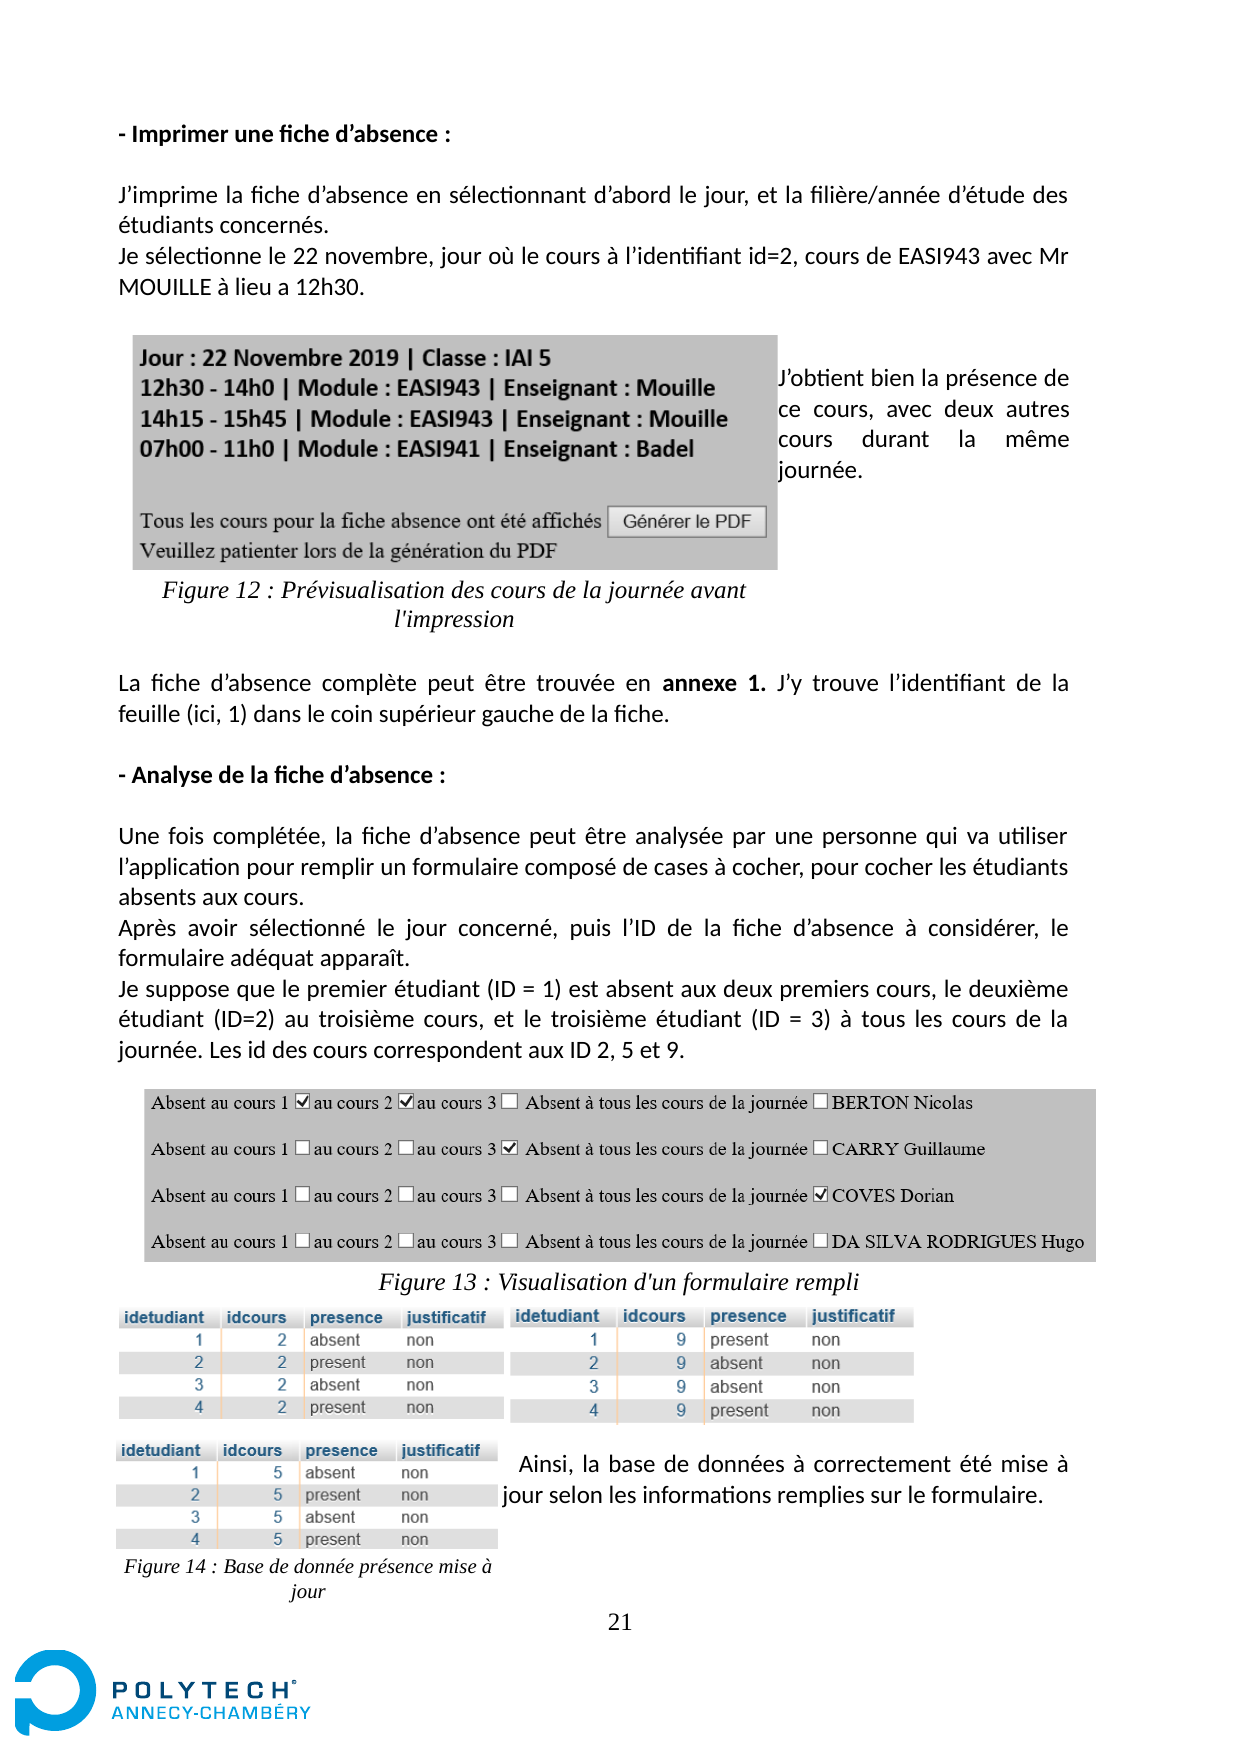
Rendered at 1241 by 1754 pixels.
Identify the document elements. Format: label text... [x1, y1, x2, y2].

text Figure 13 : Visualisation d'un formulaire rempli [144, 1262, 1096, 1296]
text Figure 14 : Base de donnée présence mise à jour [116, 1549, 502, 1603]
picture [144, 1089, 1096, 1262]
text J’obtient bien la présence de ce cours, avec deux autres cours durant la même journée. [778, 362, 1070, 484]
text Figure 12 : Prévisualisation des cours de la journée avant l'impression [133, 570, 778, 633]
text Je sélectionne le 22 novembre, jour où le cours à l’identifiant id=2, cours de EASI943 avec Mr MOUILLE à lieu a 12h30. [118, 240, 1070, 301]
text Une fois complétée, la fiche d’absence peut être analysée par une personne qui va utiliser l’application pour remplir un formulaire composé de cases à cocher, pour cocher les étudiants absents aux cours. [118, 820, 1070, 912]
text J’imprime la fiche d’absence en sélectionnant d’abord le jour, et la filière/année d’étude des étudiants concernés. [118, 179, 1070, 240]
text - Imprimer une fiche d’absence : [118, 118, 1070, 149]
text La fiche d’absence complète peut être trouvée en annexe 1. J’y trouve l’identifiant de la feuille (ici, 1) dans le coin supérieur gauche de la fiche. [118, 667, 1070, 728]
picture [510, 1307, 916, 1425]
picture [116, 1439, 502, 1549]
text Ainsi, la base de données à correctement été mise à jour selon les informations remplies sur le formulaire. [502, 1448, 1070, 1509]
picture [132, 335, 778, 570]
text Je suppose que le premier étudiant (ID = 1) est absent aux deux premiers cours, le deuxième étudiant (ID=2) au troisième cours, et le troisième étudiant (ID = 3) à tous les cours de la journée. Les id des cours correspondent aux ID 2, 5 et 9. [118, 973, 1070, 1064]
picture [117, 1307, 506, 1419]
text - Analyse de la fiche d’absence : [118, 759, 1070, 789]
text Après avoir sélectionné le jour concerné, puis l’ID de la fiche d’absence à considérer, le formulaire adéquat apparaît. [118, 912, 1070, 973]
